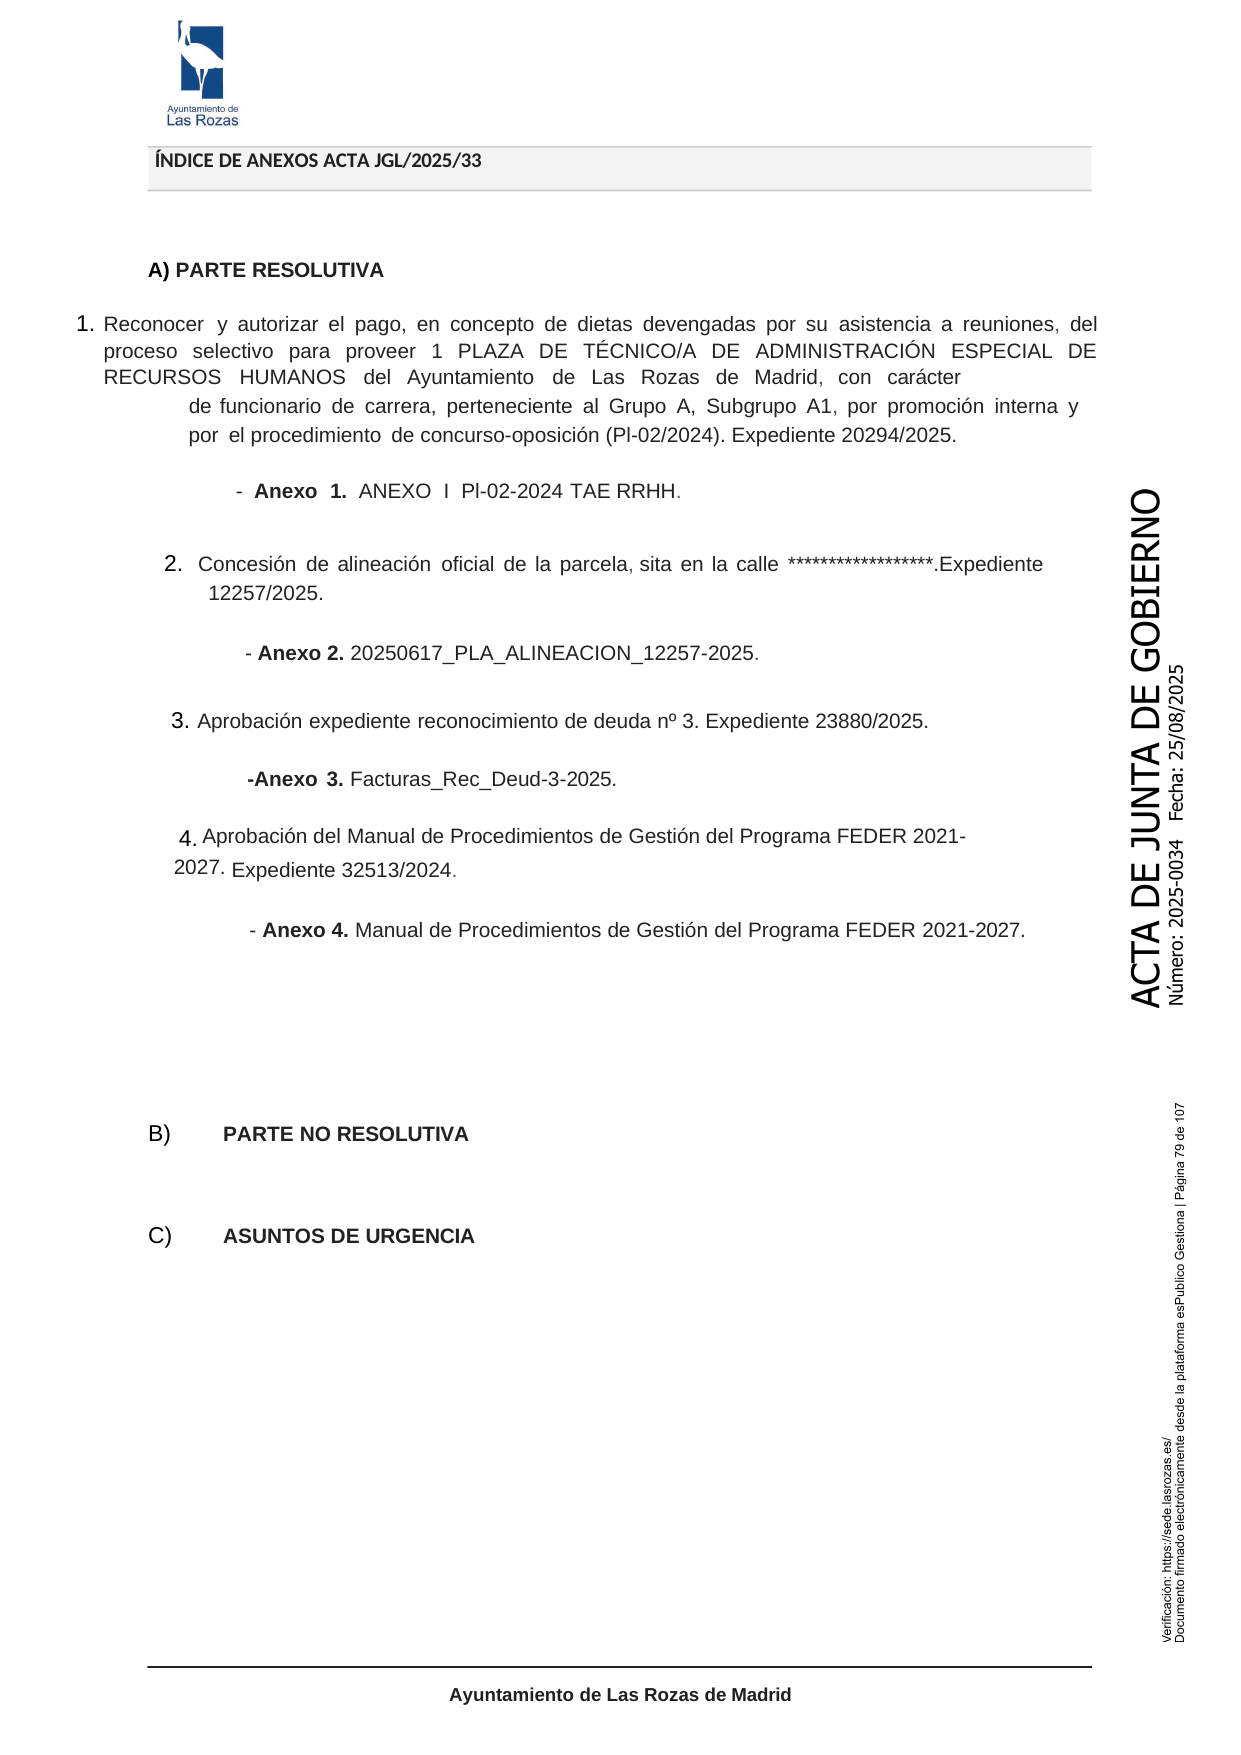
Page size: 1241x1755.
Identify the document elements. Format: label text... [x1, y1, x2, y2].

list Aprobación expediente reconocimiento de deuda nº 3. Expediente 23880/2025. [171, 707, 1130, 734]
text de funcionario de carrera, perteneciente al Grupo A, Subgrupo A1, por promoción interna y por el procedimiento de concurso-oposición (Pl-02/2024). Expediente 20294/2025. [188, 394, 1106, 447]
text [1186, 641, 1226, 665]
list Concesión de alineación oficial de la parcela, sita en la calle ******************.Expediente 12257/2025. [164, 550, 1098, 605]
text - Anexo 4. Manual de Procedimientos de Gestión del Programa FEDER 2021-2027. [249, 918, 1130, 942]
list Reconocer y autorizar el pago, en concepto de dietas devengadas por su asistencia a reuniones, del proceso selectivo para proveer 1 PLAZA DE TÉCNICO/A DE ADMINISTRACIÓN ESPECIAL DE RECURSOS HUMANOS del Ayuntamiento de Las Rozas de Madrid, con carácter [76, 309, 1098, 389]
text - Anexo 2. 20250617_PLA_ALINEACION_12257-2025. [245, 641, 1130, 665]
list PARTE NO RESOLUTIVA [148, 1120, 1161, 1146]
text - Anexo 1. ANEXO I Pl-02-2024 TAE RRHH. [236, 479, 1226, 503]
list ASUNTOS DE URGENCIA [148, 1222, 1161, 1249]
list [1187, 1120, 1226, 1146]
list Aprobación del Manual de Procedimientos de Gestión del Programa FEDER 2021-2027. Expediente 32513/2024. [173, 824, 1018, 881]
list PARTE RESOLUTIVA [148, 258, 1226, 282]
text [1186, 767, 1226, 791]
text Ayuntamiento de Las Rozas de Madrid [103, 1684, 1137, 1706]
text -Anexo 3. Facturas_Rec_Deud-3-2025. [247, 767, 1130, 791]
list [1187, 1222, 1226, 1249]
